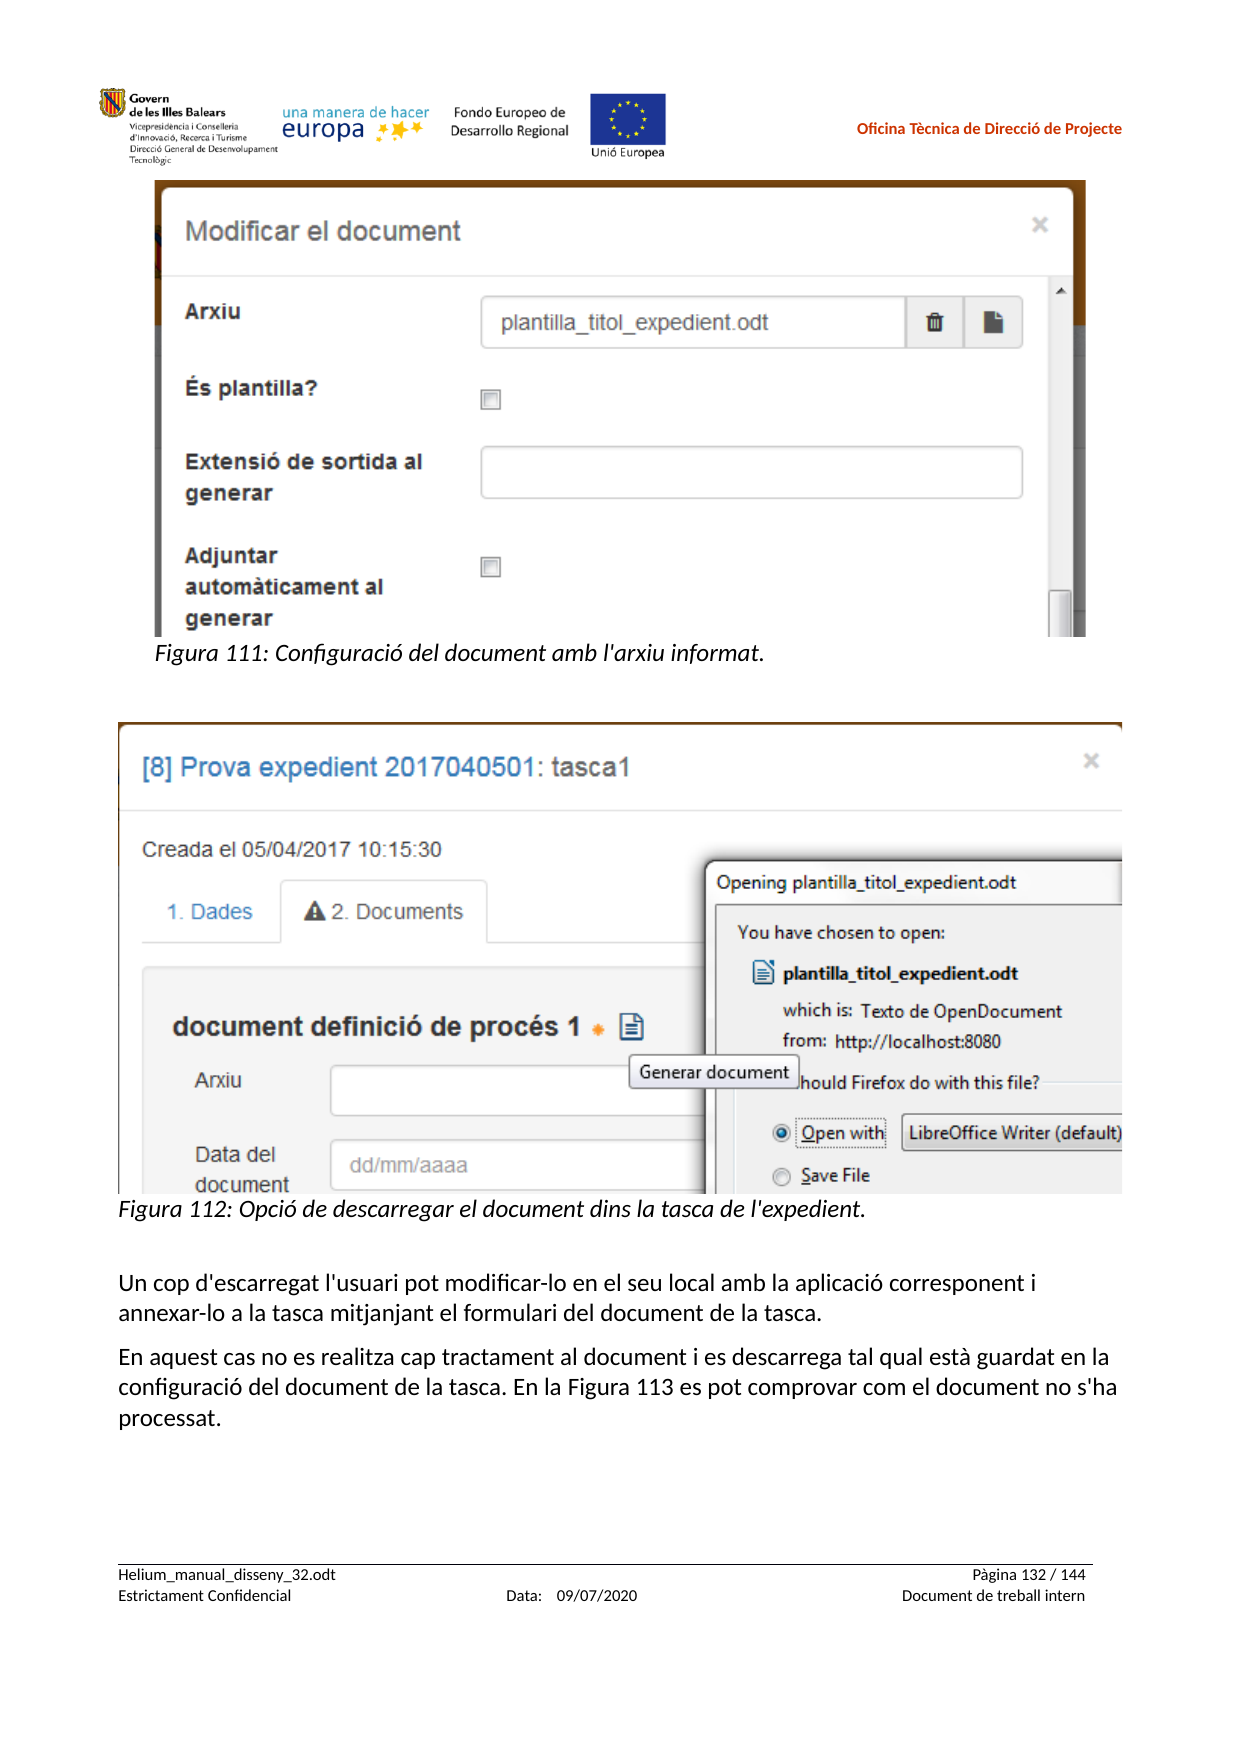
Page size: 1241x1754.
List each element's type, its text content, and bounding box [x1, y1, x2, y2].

text En aquest cas no es realitza cap tractament al document i es descarrega tal qual està guardat en la configuració del document de la tasca. En la Figura 113 es pot comprovar com el document no s'ha processat. [118, 1341, 1122, 1432]
text Un cop d'escarregat l'usuari pot modificar-lo en el seu local amb la aplicació corresponent i annexar-lo a la tasca mitjanjant el formulari del document de la tasca. [118, 1267, 1122, 1328]
picture [99, 87, 668, 166]
picture [118, 722, 1123, 1194]
text Figura 112: Opció de descarregar el document dins la tasca de l'expedient. [118, 1194, 1122, 1224]
picture [154, 180, 1086, 637]
text Figura 111: Configuració del document amb l'arxiu informat. [154, 637, 1086, 667]
